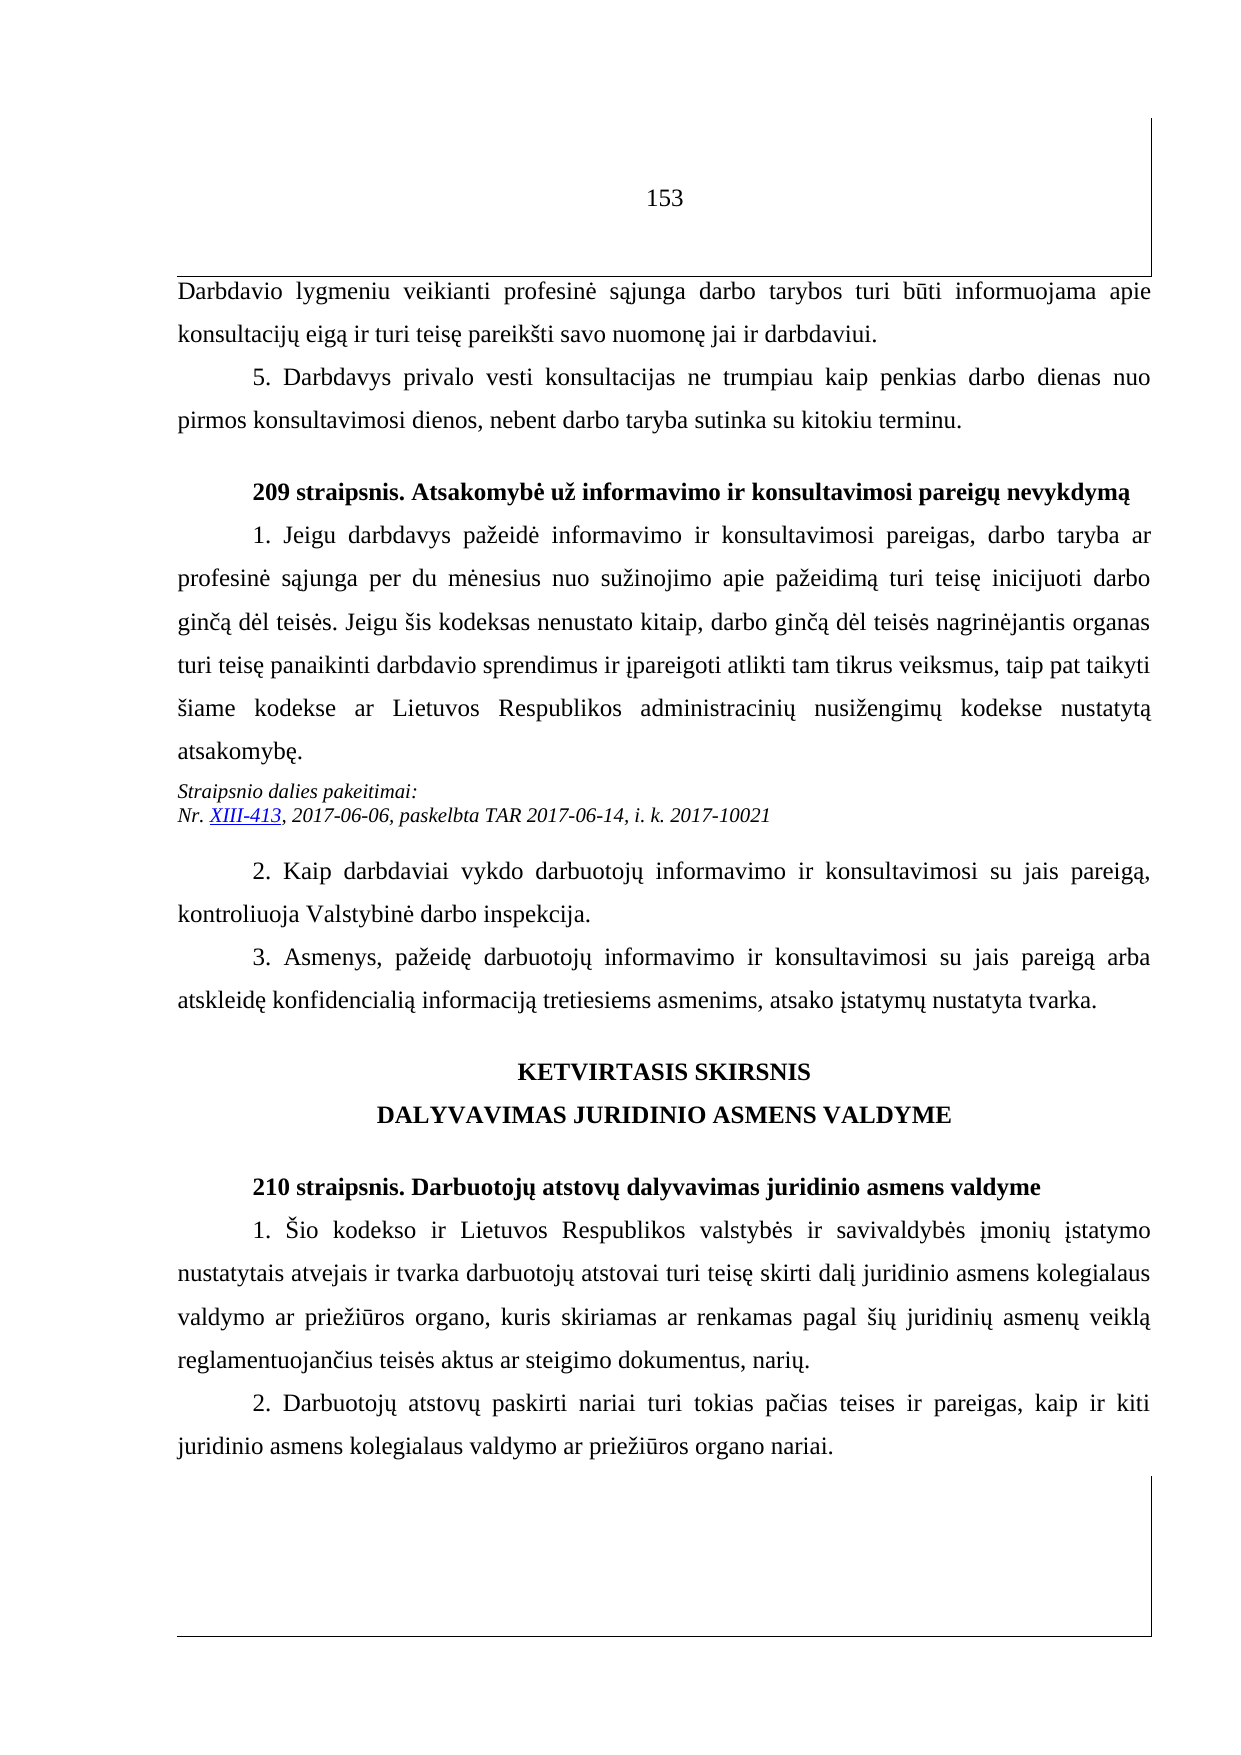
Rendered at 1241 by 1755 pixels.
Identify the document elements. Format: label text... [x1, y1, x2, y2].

text Nr. XIII-413, 2017-06-06, paskelbta TAR 2017-06-14, i. k. 2017-10021 [177, 803, 1152, 827]
text Darbdavio lygmeniu veikianti profesinė sąjunga darbo tarybos turi būti informuojama apie konsultacijų eigą ir turi teisę pareikšti savo nuomonę jai ir darbdaviui. [177, 276, 1152, 348]
text KETVIRTASIS SKIRSNIS [177, 1057, 1152, 1086]
subtitle 209 straipsnis. Atsakomybė už informavimo ir konsultavimosi pareigų nevykdymą [177, 477, 1152, 506]
text 3. Asmenys, pažeidę darbuotojų informavimo ir konsultavimosi su jais pareigą arba atskleidę konfidencialią informaciją tretiesiems asmenims, atsako įstatymų nustatyta tvarka. [177, 942, 1152, 1014]
text Straipsnio dalies pakeitimai: [177, 779, 1152, 803]
text 2. Kaip darbdaviai vykdo darbuotojų informavimo ir konsultavimosi su jais pareigą, kontroliuoja Valstybinė darbo inspekcija. [177, 856, 1152, 928]
subtitle 210 straipsnis. Darbuotojų atstovų dalyvavimas juridinio asmens valdyme [177, 1172, 1152, 1201]
text 1. Šio kodekso ir Lietuvos Respublikos valstybės ir savivaldybės įmonių įstatymo nustatytais atvejais ir tvarka darbuotojų atstovai turi teisę skirti dalį juridinio asmens kolegialaus valdymo ar priežiūros organo, kuris skiriamas ar renkamas pagal šių juridinių asmenų veiklą reglamentuojančius teisės aktus ar steigimo dokumentus, narių. [177, 1215, 1152, 1373]
text DALYVAVIMAS JURIDINIO ASMENS VALDYME [177, 1100, 1152, 1129]
text 5. Darbdavys privalo vesti konsultacijas ne trumpiau kaip penkias darbo dienas nuo pirmos konsultavimosi dienos, nebent darbo taryba sutinka su kitokiu terminu. [177, 362, 1152, 434]
text 1. Jeigu darbdavys pažeidė informavimo ir konsultavimosi pareigas, darbo taryba ar profesinė sąjunga per du mėnesius nuo sužinojimo apie pažeidimą turi teisę inicijuoti darbo ginčą dėl teisės. Jeigu šis kodeksas nenustato kitaip, darbo ginčą dėl teisės nagrinėjantis organas turi teisę panaikinti darbdavio sprendimus ir įpareigoti atlikti tam tikrus veiksmus, taip pat taikyti šiame kodekse ar Lietuvos Respublikos administracinių nusižengimų kodekse nustatytą atsakomybę. [177, 520, 1152, 765]
text 2. Darbuotojų atstovų paskirti nariai turi tokias pačias teises ir pareigas, kaip ir kiti juridinio asmens kolegialaus valdymo ar priežiūros organo nariai. [177, 1388, 1152, 1460]
